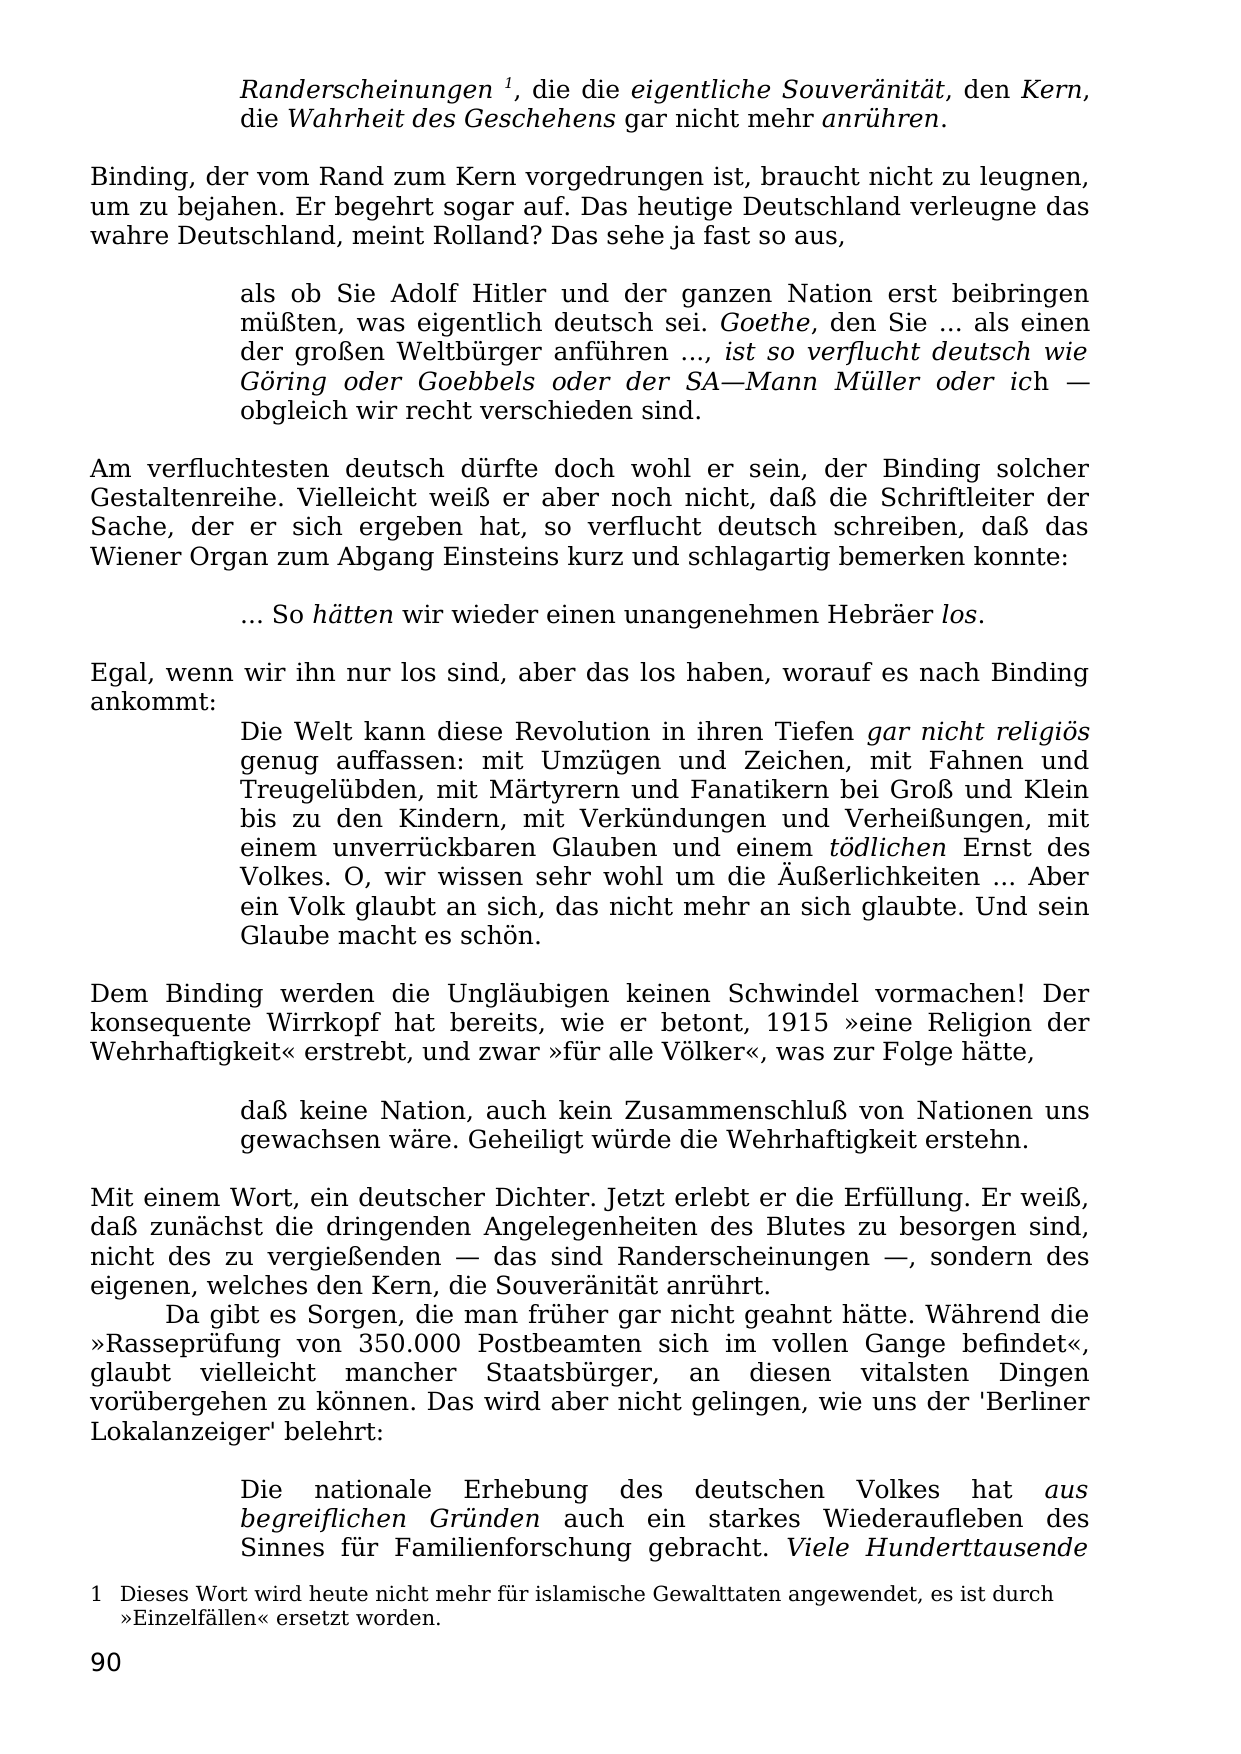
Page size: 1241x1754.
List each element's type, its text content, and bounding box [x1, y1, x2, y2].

text Egal, wenn wir ihn nur los sind, aber das los haben, worauf es nach Binding ankommt: [90, 658, 1091, 717]
text Die Welt kann diese Revolution in ihren Tiefen gar nicht religiös genug auffassen: mit Umzügen und Zeichen, mit Fahnen und Treugelübden, mit Märtyrern und Fanatikern bei Groß und Klein bis zu den Kindern, mit Verkündungen und Verheißungen, mit einem unverrückbaren Glauben und einem tödlichen Ernst des Volkes. O, wir wissen sehr wohl um die Äußerlichkeiten ... Aber ein Volk glaubt an sich, das nicht mehr an sich glaubte. Und sein Glaube macht es schön. [240, 717, 1091, 950]
text Randerscheinungen , die die eigentliche Souveränität, den Kern, die Wahrheit des Geschehens gar nicht mehr anrühren. [240, 75, 1091, 133]
text Mit einem Wort, ein deutscher Dichter. Jetzt erlebt er die Erfüllung. Er weiß, daß zunächst die dringenden Angelegenheiten des Blutes zu besorgen sind, nicht des zu vergießenden — das sind Randerscheinungen —, sondern des eigenen, welches den Kern, die Souveränität anrührt. [90, 1183, 1091, 1300]
text Dieses Wort wird heute nicht mehr für islamische Gewalttaten angewendet, es ist durch »Einzelfällen« ersetzt worden. [90, 1582, 1091, 1631]
text als ob Sie Adolf Hitler und der ganzen Nation erst beibringen müßten, was eigentlich deutsch sei. Goethe, den Sie ... als einen der großen Weltbürger anführen ..., ist so verflucht deutsch wie Göring oder Goebbels oder der SA—Mann Müller oder ich — obgleich wir recht verschieden sind. [240, 279, 1091, 425]
text daß keine Nation, auch kein Zusammenschluß von Nationen uns gewachsen wäre. Geheiligt würde die Wehrhaftigkeit erstehn. [240, 1096, 1091, 1154]
text Da gibt es Sorgen, die man früher gar nicht geahnt hätte. Während die »Rasseprüfung von 350.000 Postbeamten sich im vollen Gange befindet«, glaubt vielleicht mancher Staatsbürger, an diesen vitalsten Dingen vorübergehen zu können. Das wird aber nicht gelingen, wie uns der 'Berliner Lokalanzeiger' belehrt: [90, 1300, 1091, 1446]
text Dem Binding werden die Ungläubigen keinen Schwindel vormachen! Der konsequente Wirrkopf hat bereits, wie er betont, 1915 »eine Religion der Wehrhaftigkeit« erstrebt, und zwar »für alle Völker«, was zur Folge hätte, [90, 979, 1091, 1067]
text Binding, der vom Rand zum Kern vorgedrungen ist, braucht nicht zu leugnen, um zu bejahen. Er begehrt sogar auf. Das heutige Deutschland verleugne das wahre Deutschland, meint Rolland? Das sehe ja fast so aus, [90, 162, 1091, 250]
text Am verfluchtesten deutsch dürfte doch wohl er sein, der Binding solcher Gestaltenreihe. Vielleicht weiß er aber noch nicht, daß die Schriftleiter der Sache, der er sich ergeben hat, so verflucht deutsch schreiben, daß das Wiener Organ zum Abgang Einsteins kurz und schlagartig bemerken konnte: [90, 454, 1091, 571]
text Die nationale Erhebung des deutschen Volkes hat aus begreiflichen Gründen auch ein starkes Wiederaufleben des Sinnes für Familienforschung gebracht. Viele Hunderttausende [240, 1475, 1091, 1562]
text ... So hätten wir wieder einen unangenehmen Hebräer los. [240, 600, 1091, 629]
